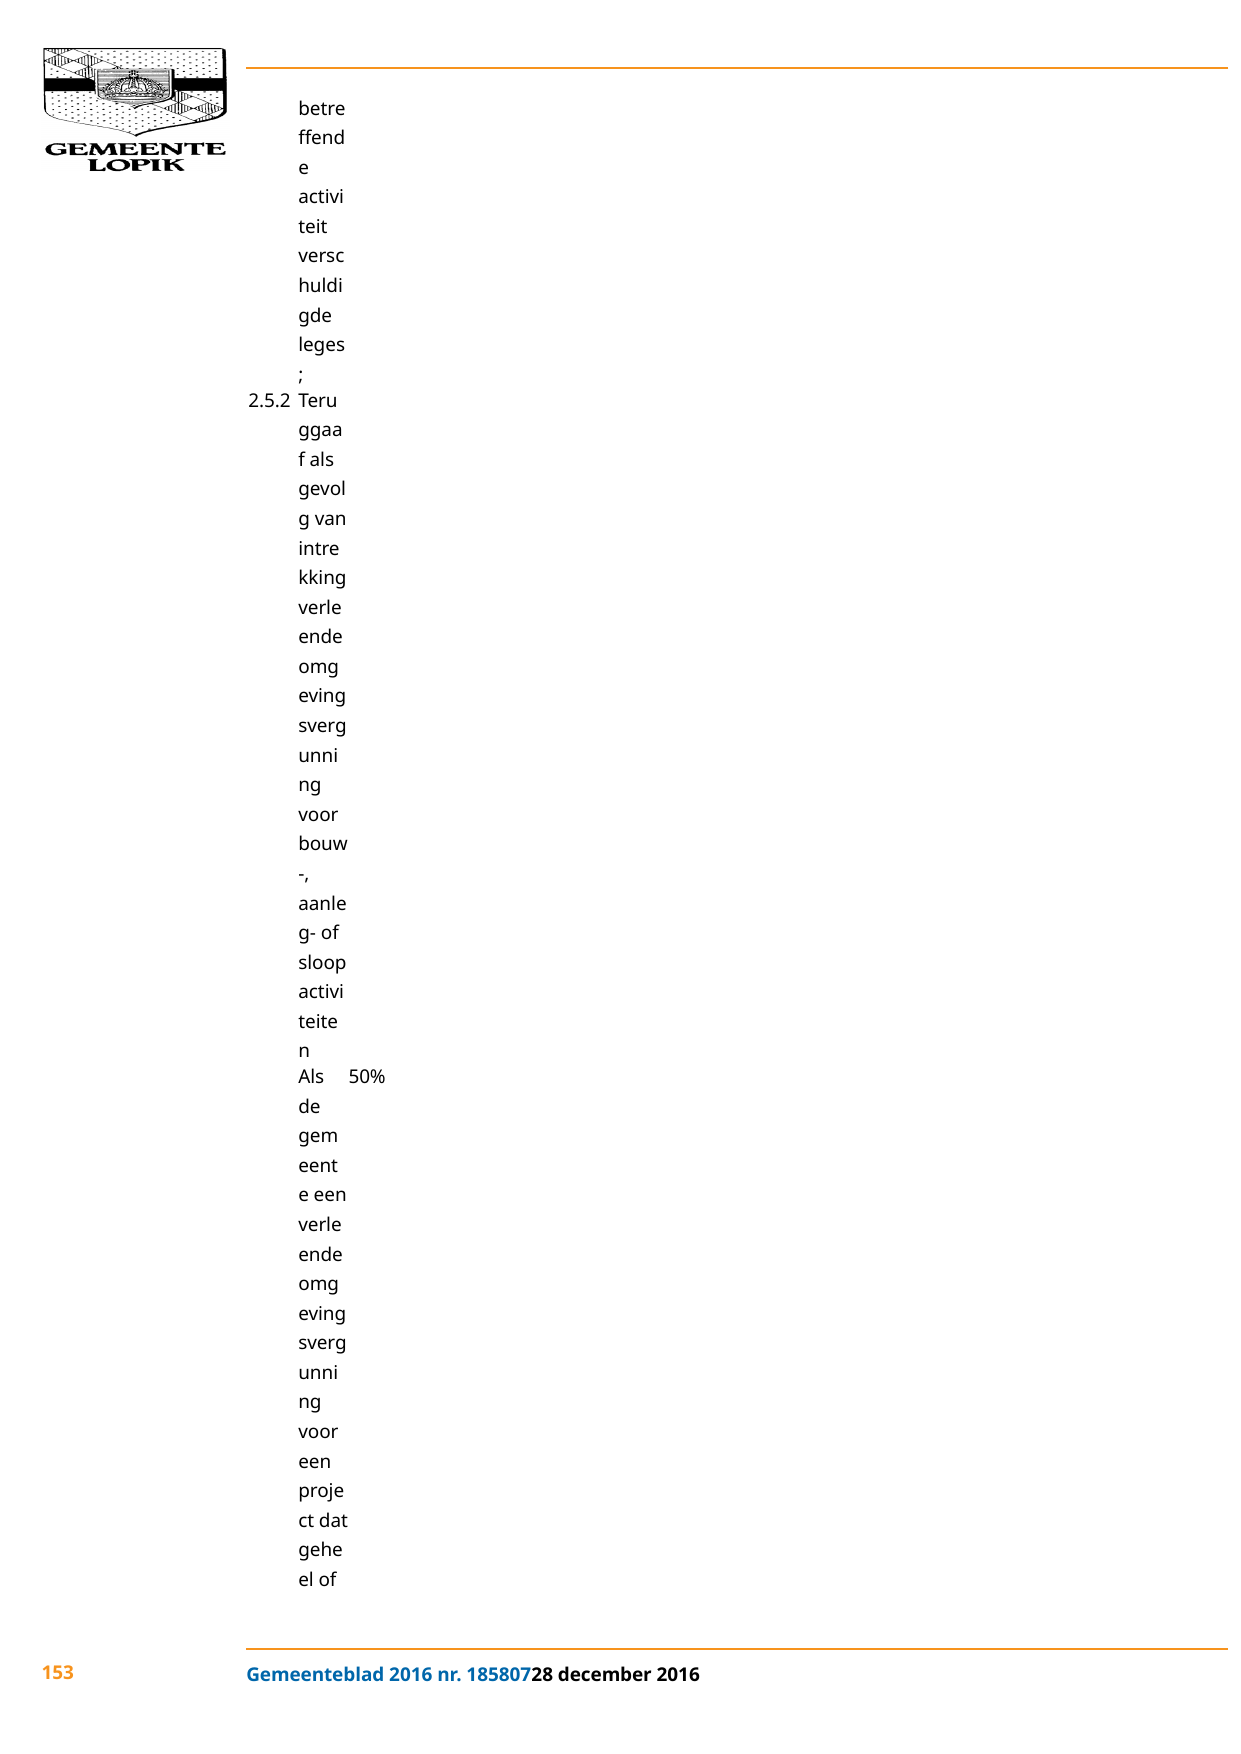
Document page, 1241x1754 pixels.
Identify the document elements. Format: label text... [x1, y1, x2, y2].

table_cell 50% [348, 1063, 398, 1592]
table_cell Als de gemeente een verleende omgevingsvergunning voor een project dat geheel of [298, 1063, 348, 1592]
table_cell [348, 387, 398, 1063]
table_cell [348, 95, 398, 387]
table_cell [248, 95, 298, 387]
table_cell betreffende activiteit verschuldigde leges; [298, 95, 348, 387]
table_cell Teruggaaf als gevolg van intrekking verleende omgevingsvergunning voor bouw-, aanleg- of sloopactiviteiten [298, 387, 348, 1063]
table_cell [248, 1063, 298, 1592]
table_cell 2.5.2 [248, 387, 298, 1063]
picture [41, 47, 231, 172]
